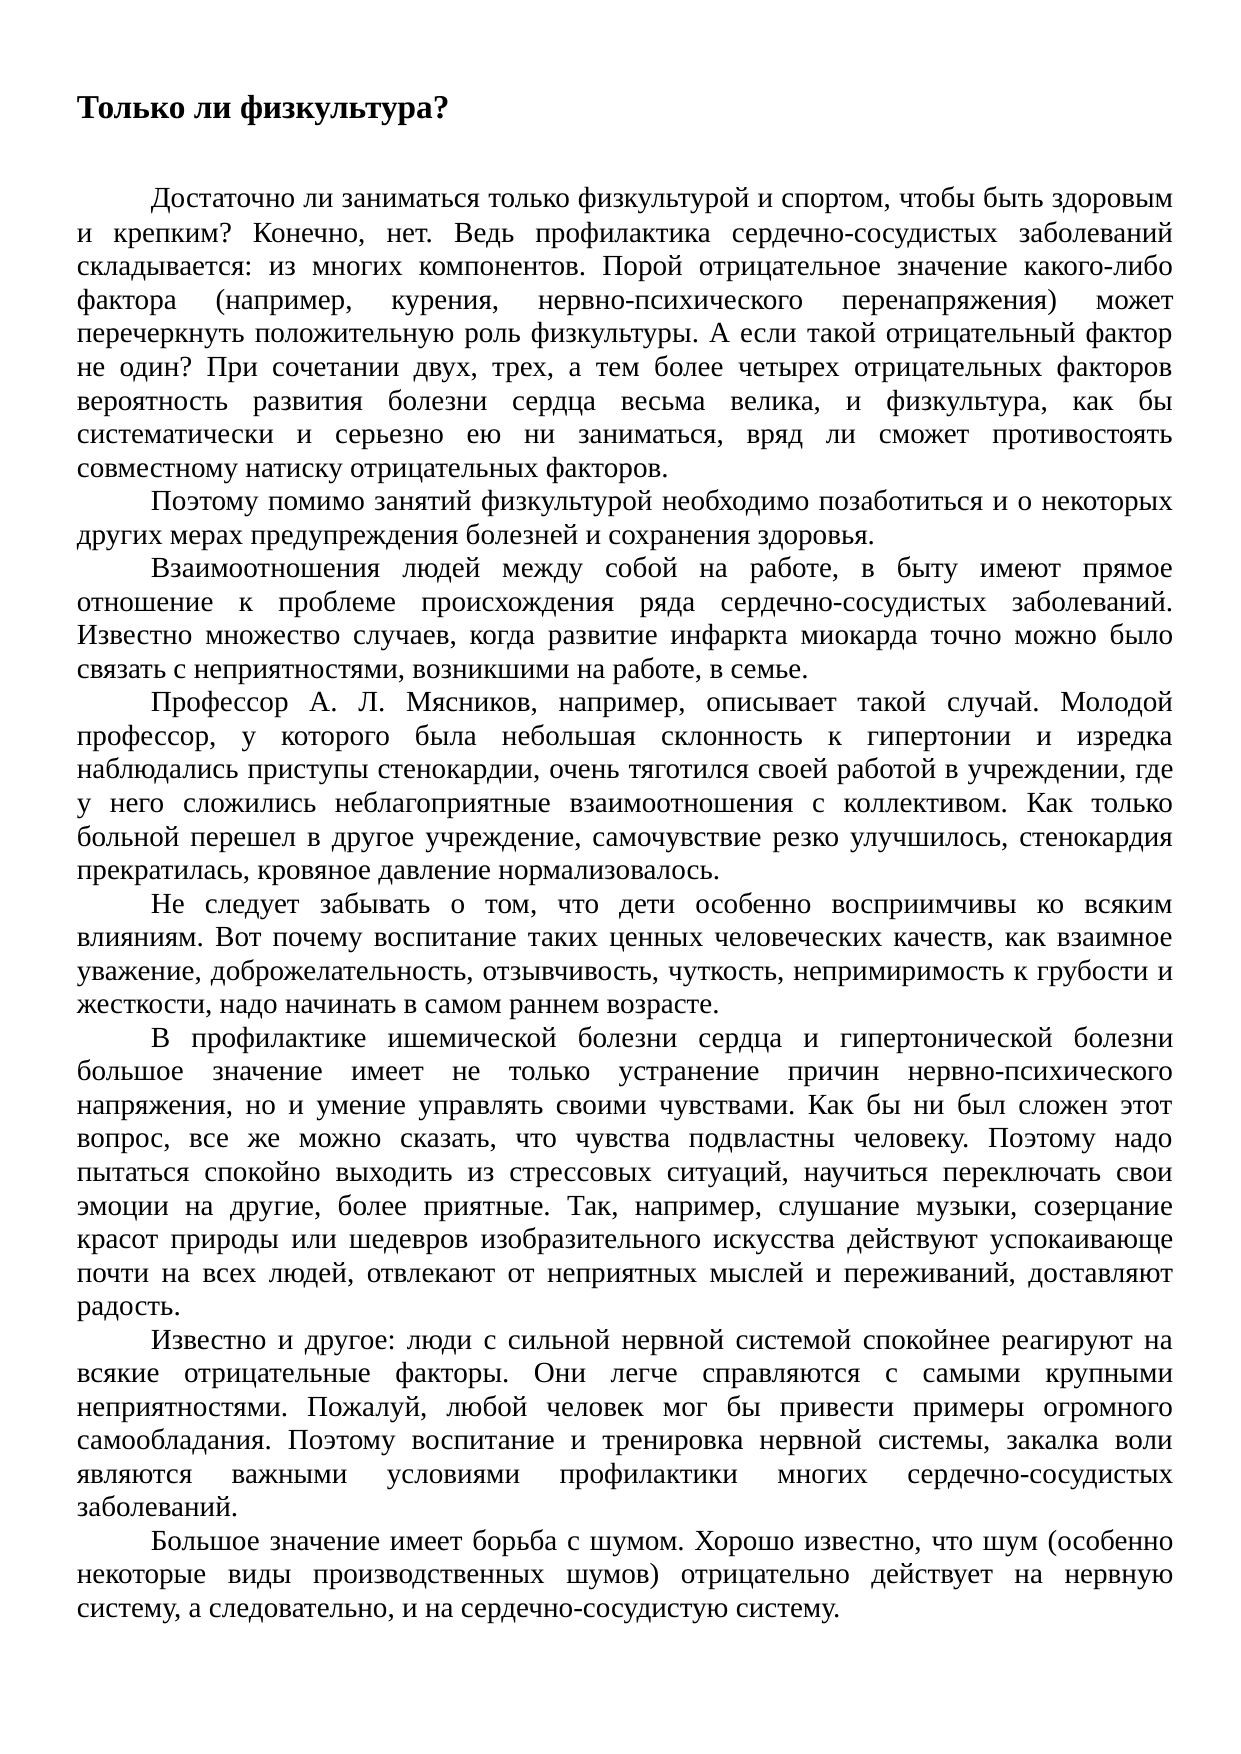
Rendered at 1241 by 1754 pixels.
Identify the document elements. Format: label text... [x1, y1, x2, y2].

text Не следует забывать о том, что дети особенно восприимчивы ко всяким влияниям. Вот почему воспитание таких ценных человеческих качеств, как взаимное уважение, доброжелательность, отзывчивость, чуткость, непримиримость к грубости и жесткости, надо начинать в самом раннем возрасте. [77, 886, 1174, 1020]
subtitle Только ли физкультура? [77, 87, 1174, 126]
text Взаимоотношения людей между собой на работе, в быту имеют прямое отношение к проблеме происхождения ряда сердечно-сосудистых заболеваний. Известно множество случаев, когда развитие инфаркта миокарда точно можно было связать с неприятностями, возникшими на работе, в семье. [77, 550, 1174, 684]
text Профессор А. Л. Мясников, например, описывает такой случай. Молодой профессор, у которого была небольшая склонность к гипертонии и изредка наблюдались приступы стенокардии, очень тяготился своей работой в учреждении, где у него сложились неблагоприятные взаимоотношения с коллективом. Как только больной перешел в другое учреждение, самочувствие резко улучшилось, стенокардия прекратилась, кровяное давление нормализовалось. [77, 684, 1174, 886]
text В профилактике ишемической болезни сердца и гипертонической болезни большое значение имеет не только устранение причин нервно-психического напряжения, но и умение управлять своими чувствами. Как бы ни был сложен этот вопрос, все же можно сказать, что чувства подвластны человеку. Поэтому надо пытаться спокойно выходить из стрессовых ситуаций, научиться переключать свои эмоции на другие, более приятные. Так, например, слушание музыки, созерцание красот природы или шедевров изобразительного искусства действуют успокаивающе почти на всех людей, отвлекают от неприятных мыслей и переживаний, доставляют радость. [77, 1020, 1174, 1322]
text Известно и другое: люди с сильной нервной системой спокойнее реагируют на всякие отрицательные факторы. Они легче справляются с самыми крупными неприятностями. Пожалуй, любой человек мог бы привести примеры огромного самообладания. Поэтому воспитание и тренировка нервной системы, закалка воли являются важными условиями профилактики многих сердечно-сосудистых заболеваний. [77, 1322, 1174, 1523]
text Поэтому помимо занятий физкультурой необходимо позаботиться и о некоторых других мерах предупреждения болезней и сохранения здоровья. [77, 483, 1174, 550]
text Достаточно ли заниматься только физкультурой и спортом, чтобы быть здоровым и крепким? Конечно, нет. Ведь профилактика сердечно-сосудистых заболеваний складывается: из многих компонентов. Порой отрицательное значение какого-либо фактора (например, курения, нервно-психического перенапряжения) может перечеркнуть положительную роль физкультуры. А если такой отрицательный фактор не один? При сочетании двух, трех, а тем более четырех отрицательных факторов вероятность развития болезни сердца весьма велика, и физкультура, как бы систематически и серьезно ею ни заниматься, вряд ли сможет противостоять совместному натиску отрицательных факторов. [77, 177, 1174, 483]
text Большое значение имеет борьба с шумом. Хорошо известно, что шум (особенно некоторые виды производственных шумов) отрицательно действует на нервную систему, а следовательно, и на сердечно-сосудистую систему. [77, 1523, 1174, 1624]
